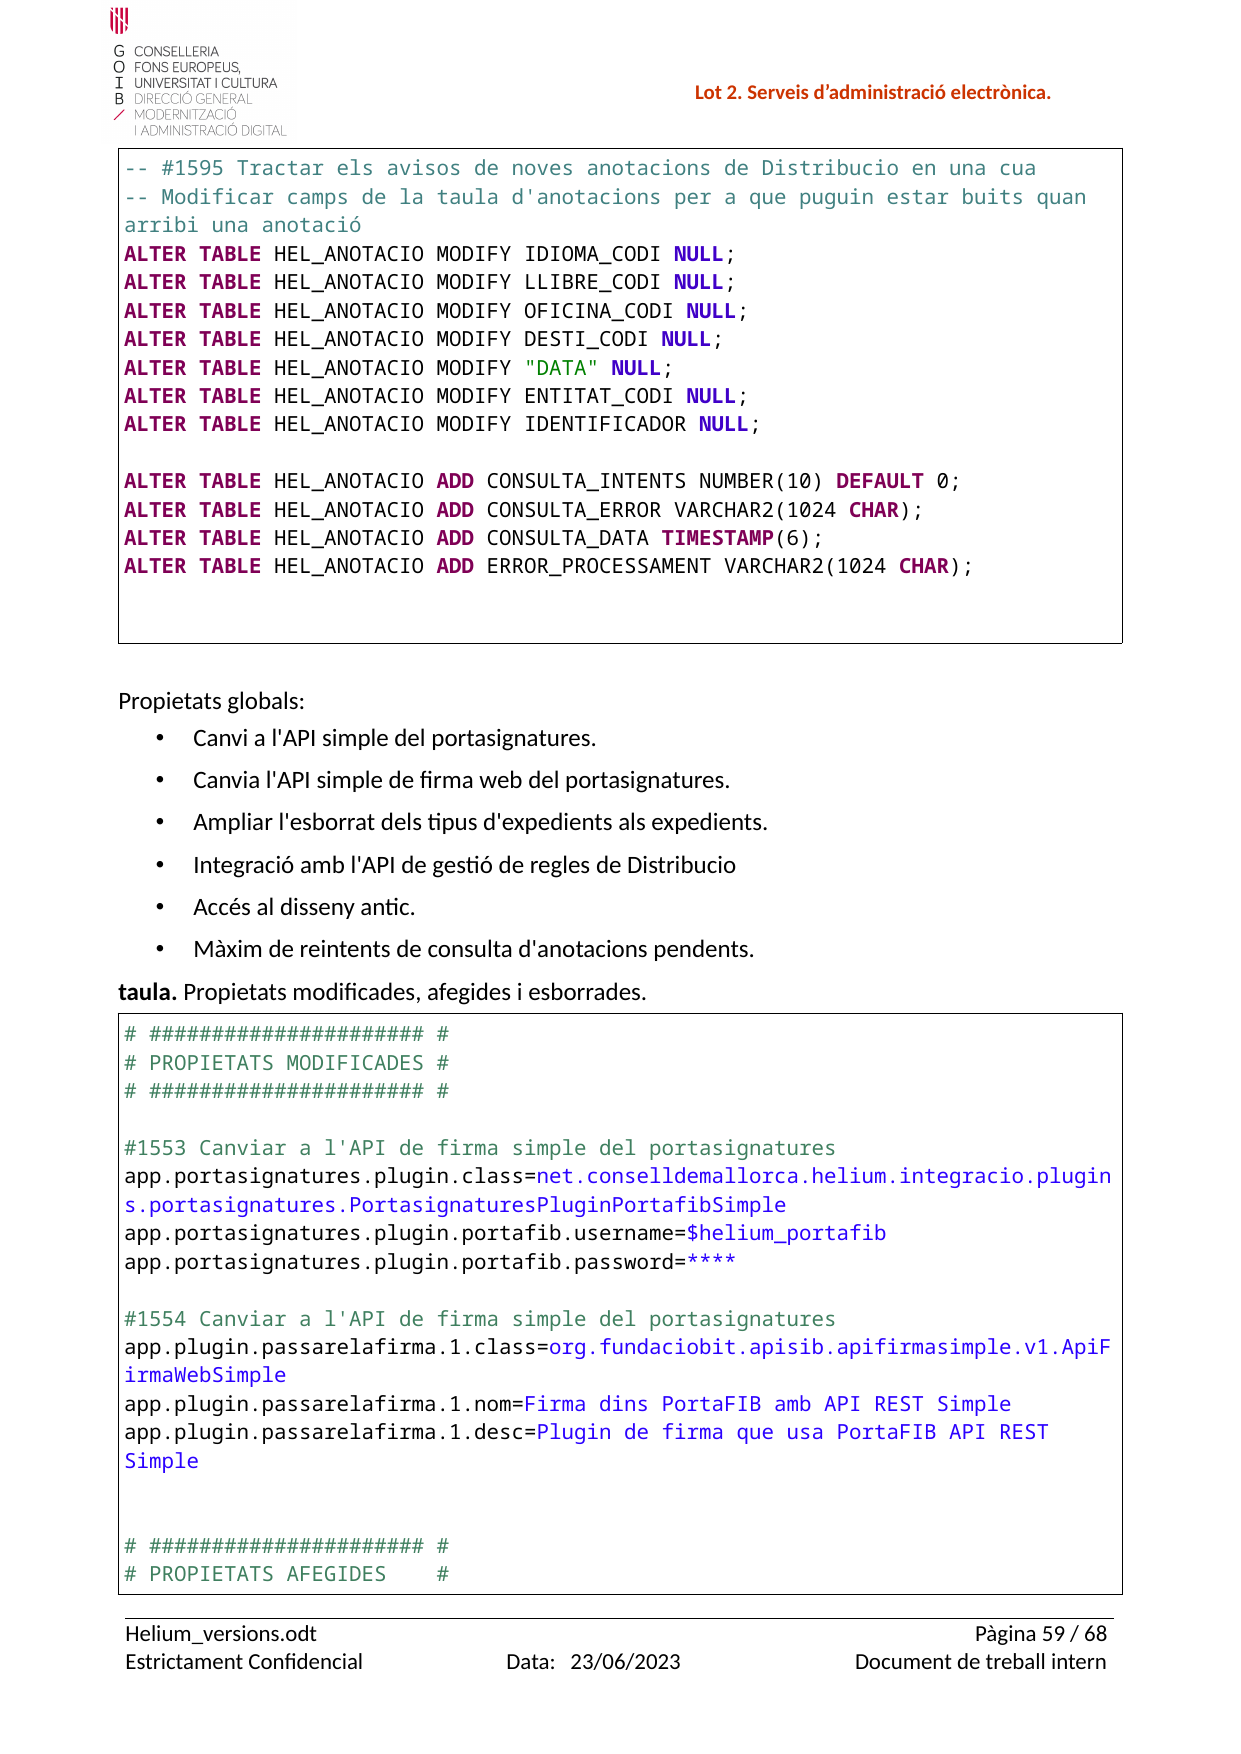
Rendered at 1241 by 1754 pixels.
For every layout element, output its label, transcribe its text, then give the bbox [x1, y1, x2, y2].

list Canvia l'API simple de firma web del portasignatures. [156, 764, 1122, 794]
table_header -- #1595 Tractar els avisos de noves anotacions de Distribucio en una cua -- Modificar camps de la taula d'anotacions per a que puguin estar buits quan arribi una anotació ALTER TABLE HEL_ANOTACIO MODIFY IDIOMA_CODI NULL; ALTER TABLE HEL_ANOTACIO MODIFY LLIBRE_CODI NULL; ALTER TABLE HEL_ANOTACIO MODIFY OFICINA_CODI NULL; ALTER TABLE HEL_ANOTACIO MODIFY DESTI_CODI NULL; ALTER TABLE HEL_ANOTACIO MODIFY "DATA" NULL; ALTER TABLE HEL_ANOTACIO MODIFY ENTITAT_CODI NULL; ALTER TABLE HEL_ANOTACIO MODIFY IDENTIFICADOR NULL; ALTER TABLE HEL_ANOTACIO ADD CONSULTA_INTENTS NUMBER(10) DEFAULT 0; ALTER TABLE HEL_ANOTACIO ADD CONSULTA_ERROR VARCHAR2(1024 CHAR); ALTER TABLE HEL_ANOTACIO ADD CONSULTA_DATA TIMESTAMP(6); ALTER TABLE HEL_ANOTACIO ADD ERROR_PROCESSAMENT VARCHAR2(1024 CHAR); [119, 149, 1122, 643]
text Propietats globals: [118, 685, 1122, 716]
list Accés al disseny antic. [156, 891, 1122, 922]
list Màxim de reintents de consulta d'anotacions pendents. [156, 934, 1122, 964]
list Canvi a l'API simple del portasignatures. [156, 722, 1122, 752]
picture [100, 0, 297, 144]
list Ampliar l'esborrat dels tipus d'expedients als expedients. [156, 806, 1122, 837]
table_header # ###################### # # PROPIETATS MODIFICADES # # ###################### # #1553 Canviar a l'API de firma simple del portasignatures app.portasignatures.plugin.class=net.conselldemallorca.helium.integracio.plugins.portasignatures.PortasignaturesPluginPortafibSimple app.portasignatures.plugin.portafib.username=$helium_portafib app.portasignatures.plugin.portafib.password=**** #1554 Canviar a l'API de firma simple del portasignatures app.plugin.passarelafirma.1.class=org.fundaciobit.apisib.apifirmasimple.v1.ApiFirmaWebSimple app.plugin.passarelafirma.1.nom=Firma dins PortaFIB amb API REST Simple app.plugin.passarelafirma.1.desc=Plugin de firma que usa PortaFIB API REST Simple # ###################### # # PROPIETATS AFEGIDES # [119, 1014, 1122, 1594]
list Integració amb l'API de gestió de regles de Distribucio [156, 849, 1122, 879]
text taula. Propietats modificades, afegides i esborrades. [118, 976, 1122, 1007]
